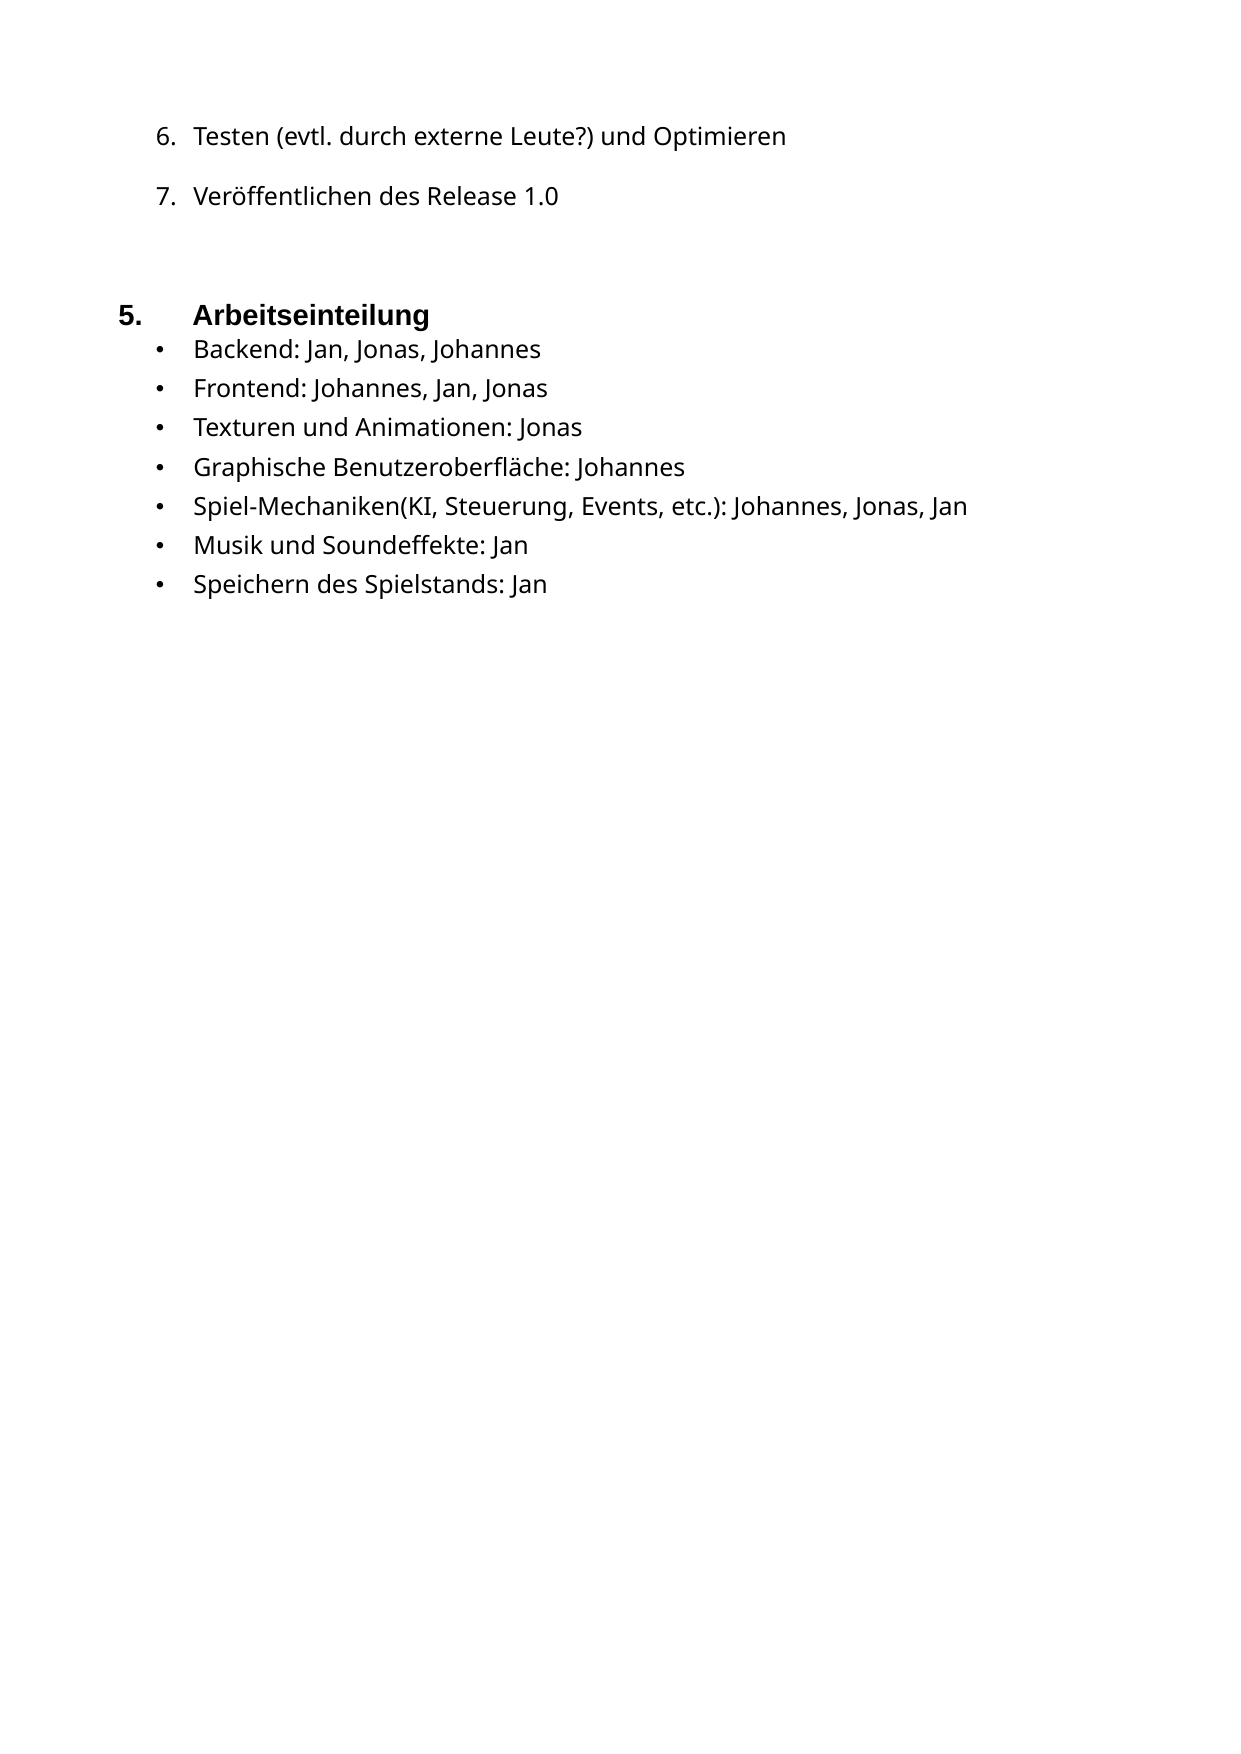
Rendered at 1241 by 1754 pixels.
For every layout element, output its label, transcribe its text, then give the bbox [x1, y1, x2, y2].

list Veröffentlichen des Release 1.0 [156, 178, 1122, 212]
list Spiel-Mechaniken(KI, Steuerung, Events, etc.): Johannes, Jonas, Jan [156, 488, 1122, 522]
list Speichern des Spielstands: Jan [156, 567, 1122, 601]
list Graphische Benutzeroberfläche: Johannes [156, 449, 1122, 483]
list Musik und Soundeffekte: Jan [156, 527, 1122, 562]
list Backend: Jan, Jonas, Johannes [156, 332, 1122, 366]
list Testen (evtl. durch externe Leute?) und Optimieren [156, 118, 1122, 152]
list Texturen und Animationen: Jonas [156, 410, 1122, 444]
list Frontend: Johannes, Jan, Jonas [156, 371, 1122, 405]
subtitle Arbeitseinteilung [118, 298, 1122, 332]
